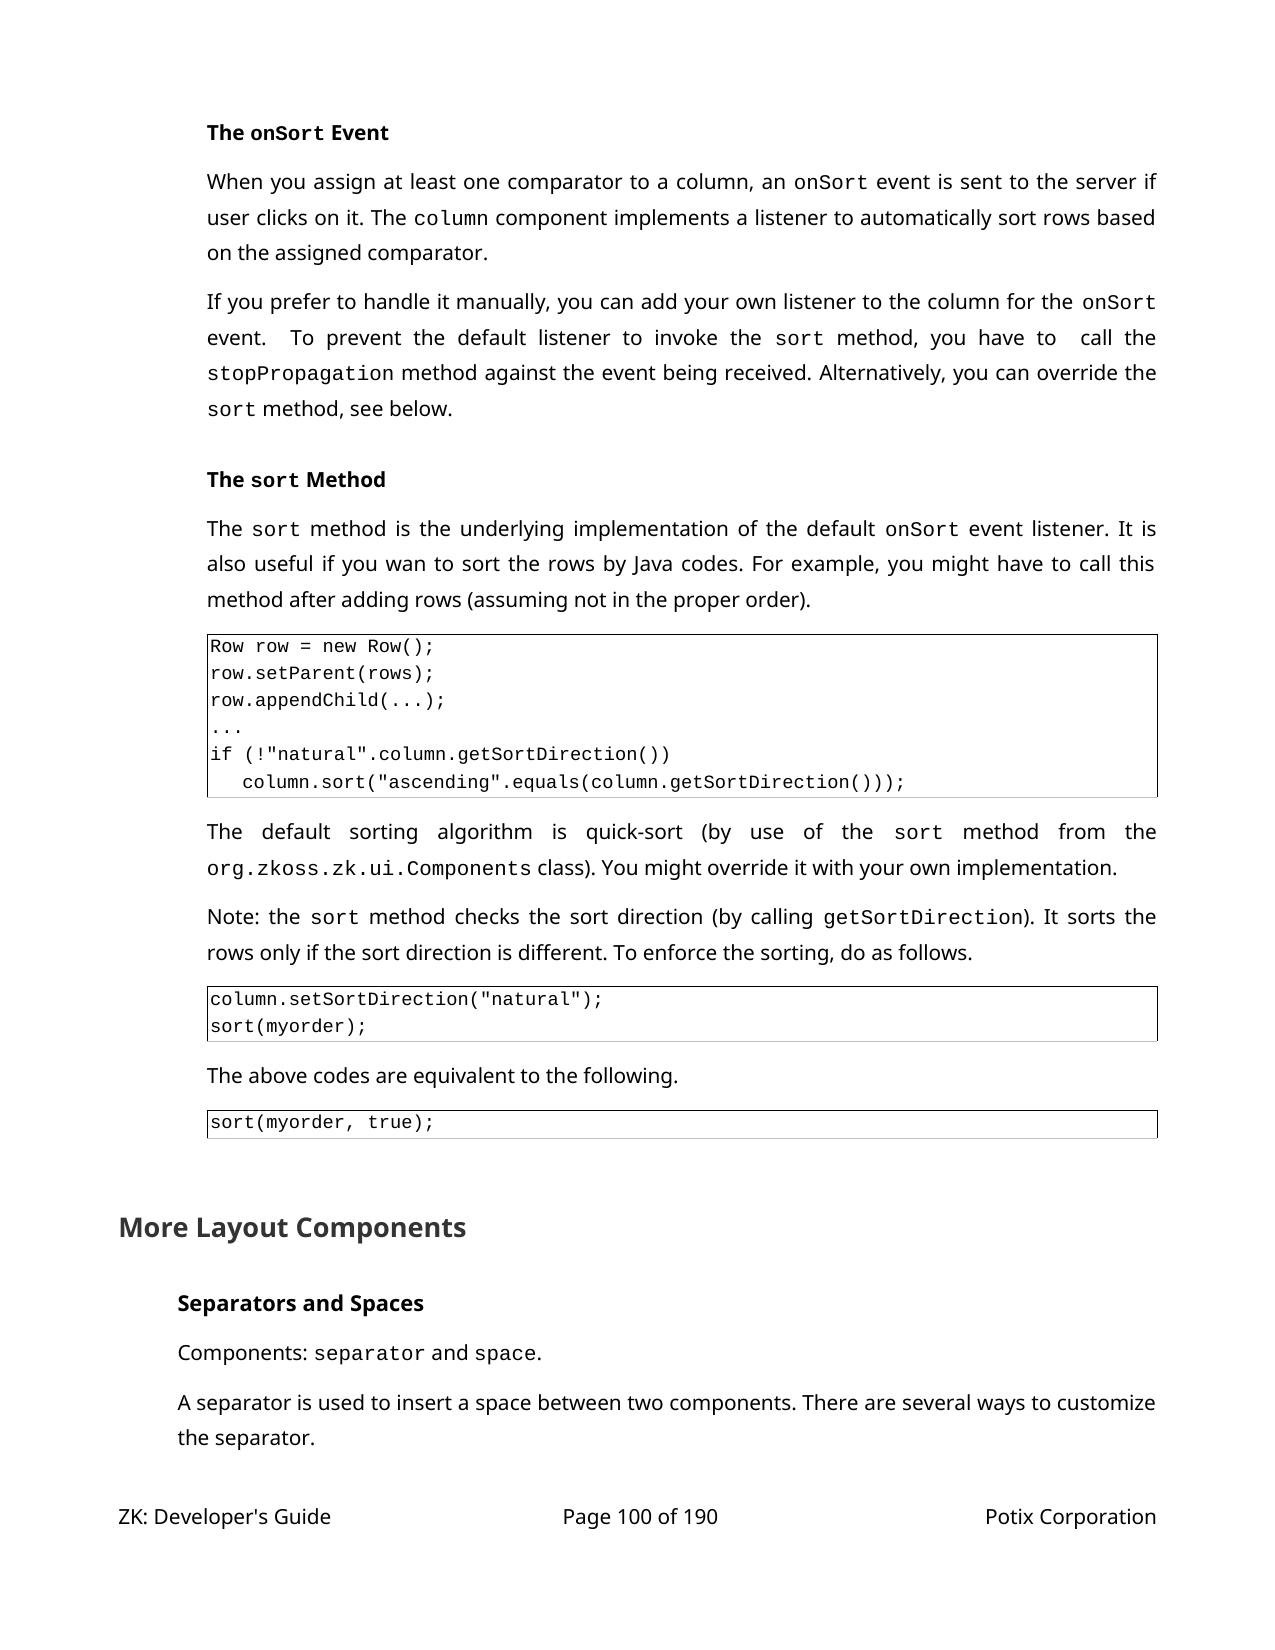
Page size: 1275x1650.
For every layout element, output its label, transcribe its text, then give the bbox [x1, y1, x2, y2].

text Row row = new Row(); [208, 635, 1157, 658]
text The sort method is the underlying implementation of the default onSort event listener. It is also useful if you wan to sort the rows by Java codes. For example, you might have to call this method after adding rows (assuming not in the proper order). [207, 514, 1157, 613]
text When you assign at least one comparator to a column, an onSort event is sent to the server if user clicks on it. The column component implements a listener to automatically sort rows based on the assigned comparator. [207, 167, 1157, 267]
text A separator is used to insert a space between two components. There are several ways to customize the separator. [177, 1388, 1157, 1451]
text column.sort("ascending".equals(column.getSortDirection())); [208, 769, 1157, 797]
text The above codes are equivalent to the following. [207, 1062, 1157, 1090]
text If you prefer to handle it manually, you can add your own listener to the column for the onSort event. To prevent the default listener to invoke the sort method, you have to call the stopPropagation method against the event being received. Alternatively, you can override the sort method, see below. [207, 287, 1157, 422]
subtitle Separators and Spaces [177, 1288, 1157, 1318]
subtitle More Layout Components [118, 1208, 1157, 1245]
text sort(myorder); [208, 1014, 1157, 1041]
text column.setSortDirection("natural"); [208, 987, 1157, 1011]
text Components: separator and space. [177, 1338, 1157, 1367]
text Note: the sort method checks the sort direction (by calling getSortDirection). It sorts the rows only if the sort direction is different. To enforce the sorting, do as follows. [207, 902, 1157, 966]
text row.setParent(rows); [208, 661, 1157, 685]
text sort(myorder, true); [208, 1111, 1157, 1138]
text ... [208, 715, 1157, 739]
text row.appendChild(...); [208, 688, 1157, 712]
subtitle The sort Method [207, 465, 1157, 493]
subtitle The onSort Event [207, 118, 1157, 147]
text The default sorting algorithm is quick-sort (by use of the sort method from the org.zkoss.zk.ui.Components class). You might override it with your own implementation. [207, 817, 1157, 881]
text if (!"natural".column.getSortDirection()) [208, 742, 1157, 767]
